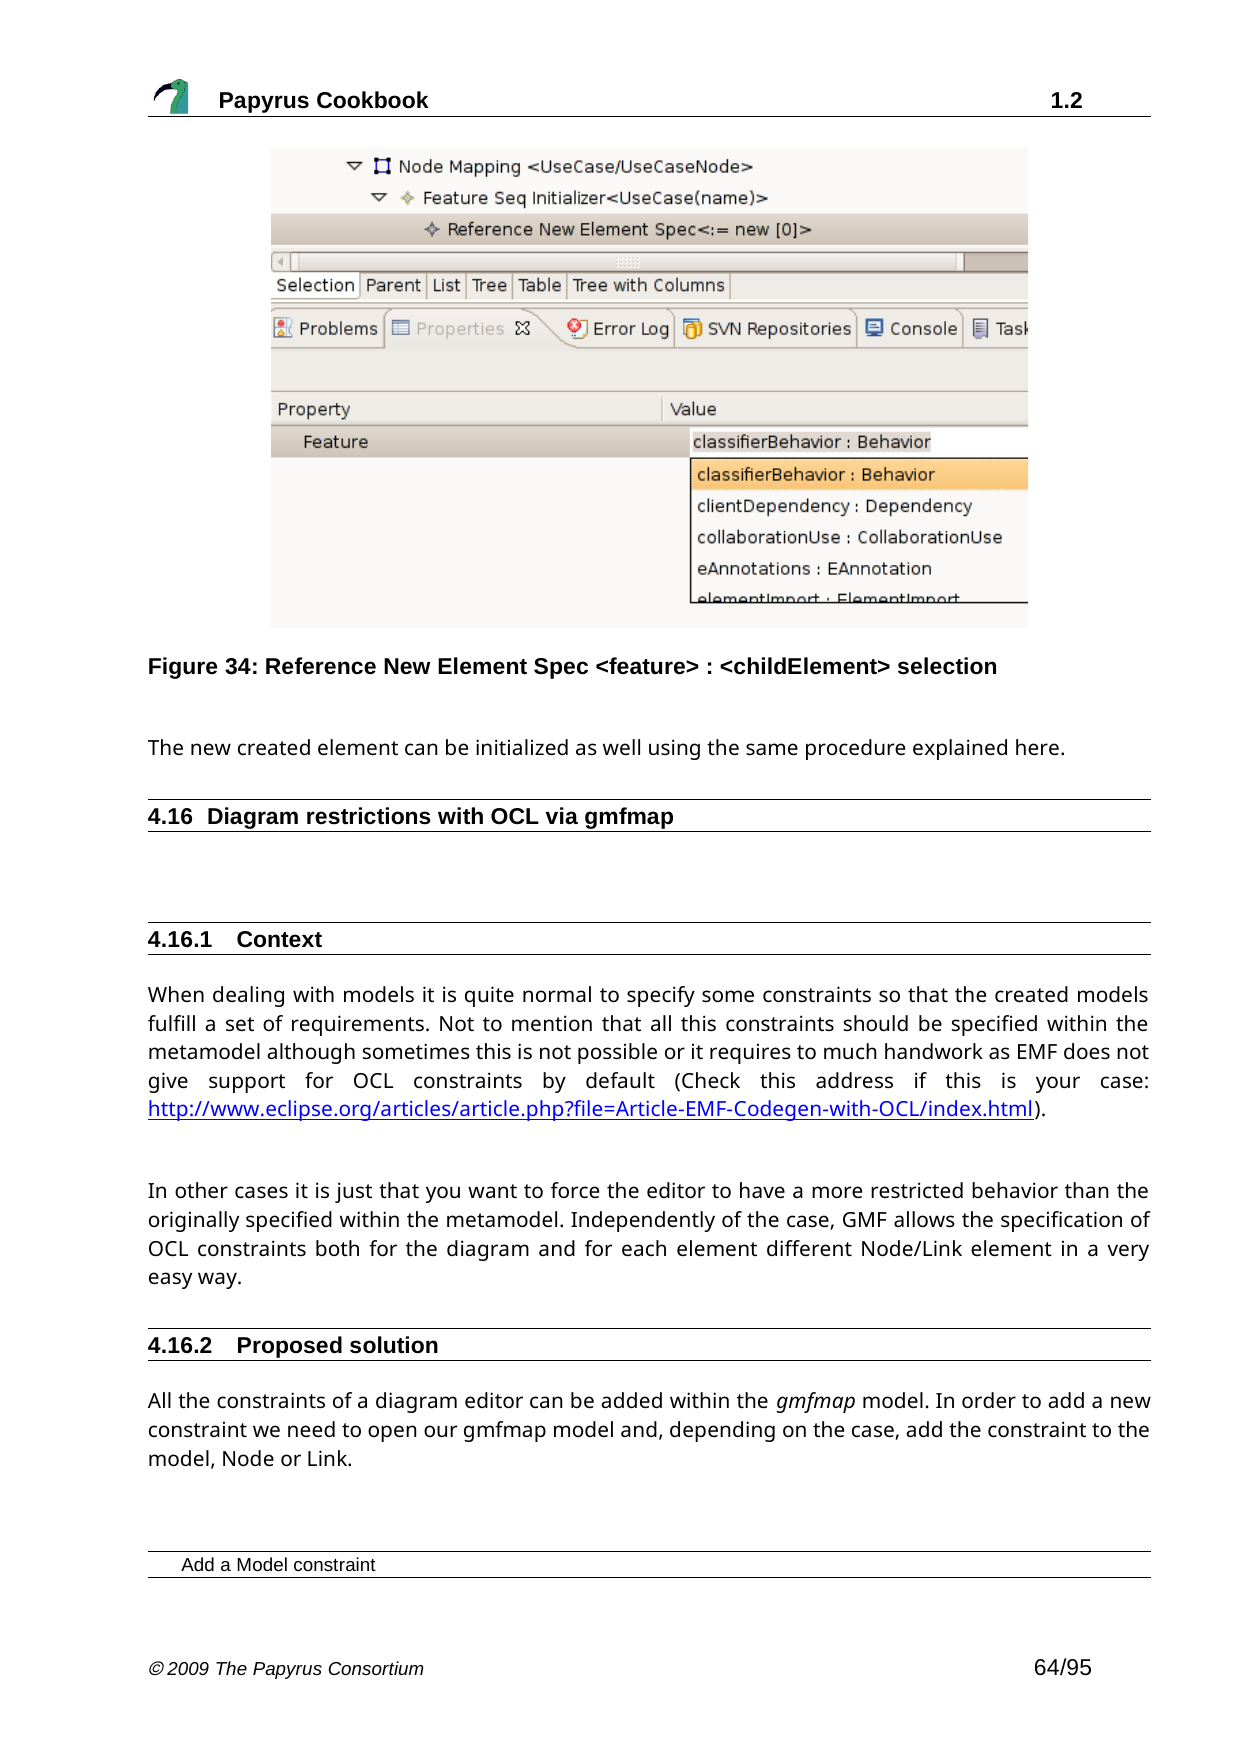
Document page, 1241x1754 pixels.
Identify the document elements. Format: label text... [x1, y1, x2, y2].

picture [153, 79, 189, 114]
picture [271, 147, 1029, 628]
subtitle Diagram restrictions with OCL via gmfmap [148, 800, 1151, 831]
text When dealing with models it is quite normal to specify some constraints so that the created models fulfill a set of requirements. Not to mention that all this constraints should be specified within the metamodel although sometimes this is not possible or it requires to much handwork as EMF does not give support for OCL constraints by default (Check this address if this is your case: http://www.eclipse.org/articles/article.php?file=Article-EMF-Codegen-with-OCL/index.html). [148, 980, 1151, 1123]
text In other cases it is just that you want to force the editor to have a more restricted behavior than the originally specified within the metamodel. Independently of the case, GMF allows the specification of OCL constraints both for the diagram and for each element different Node/Link element in a very easy way. [148, 1176, 1151, 1291]
subtitle Proposed solution [148, 1329, 1151, 1360]
text All the constraints of a diagram editor can be added within the gmfmap model. In order to add a new constraint we need to open our gmfmap model and, depending on the case, add the constraint to the model, Node or Link. [148, 1386, 1151, 1472]
text Figure 34: Reference New Element Spec <feature> : <childElement> selection [148, 652, 1151, 679]
subtitle Add a Model constraint [148, 1552, 1151, 1577]
subtitle Context [148, 923, 1151, 954]
text The new created element can be initialized as well using the same procedure explained here. [148, 733, 1151, 761]
